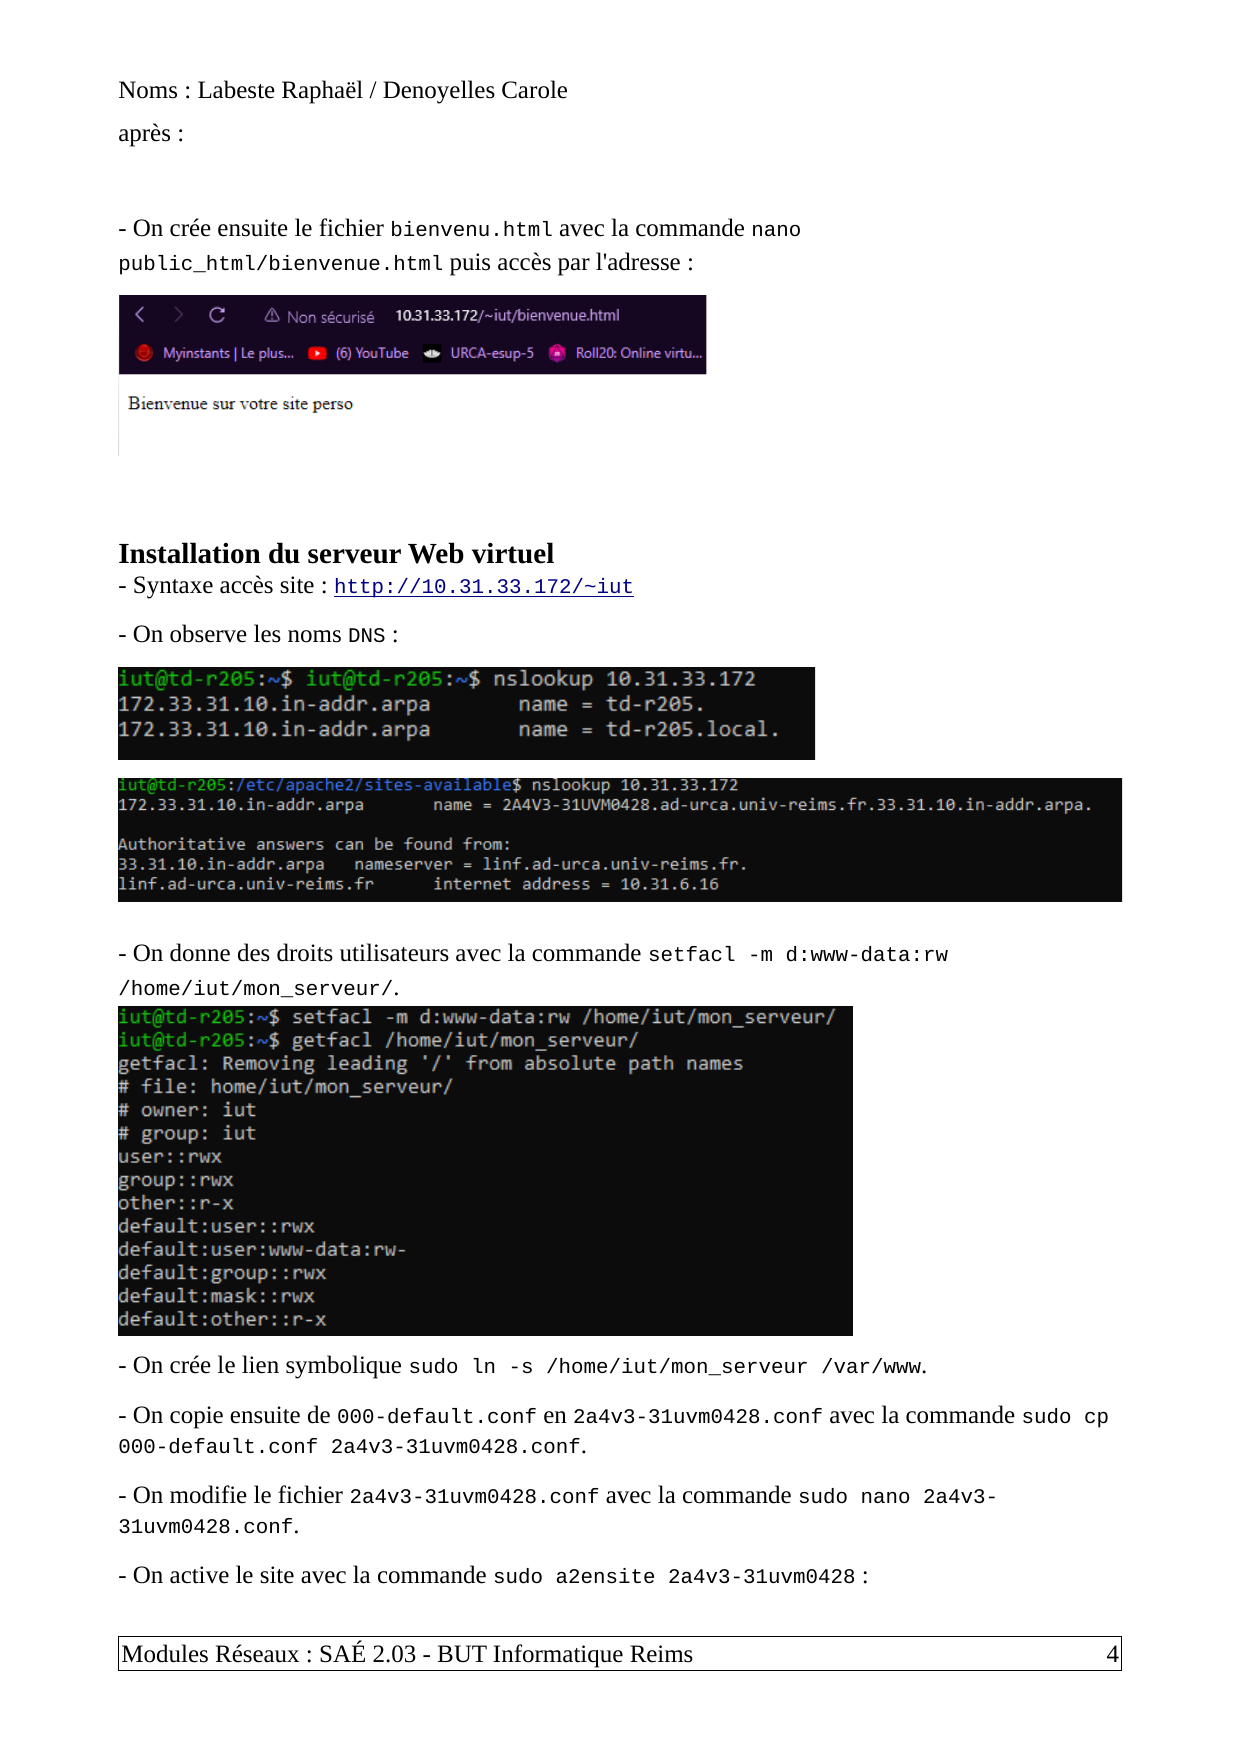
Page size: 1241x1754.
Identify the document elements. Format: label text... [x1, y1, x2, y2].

text - On active le site avec la commande sudo a2ensite 2a4v3-31uvm0428 : [118, 1560, 1122, 1590]
text après : [118, 118, 1122, 147]
text - On donne des droits utilisateurs avec la commande setfacl -m d:www-data:rw /home/iut/mon_serveur/. [118, 938, 1122, 1002]
text - On crée le lien symbolique sudo ln -s /home/iut/mon_serveur /var/www. [118, 1350, 1122, 1379]
text - On crée ensuite le fichier bienvenu.html avec la commande nano public_html/bienvenue.html puis accès par l'adresse : [118, 213, 1122, 277]
text - Syntaxe accès site : http://10.31.33.172/~iut [118, 570, 1122, 600]
text - On copie ensuite de 000-default.conf en 2a4v3-31uvm0428.conf avec la commande sudo cp 000-default.conf 2a4v3-31uvm0428.conf. [118, 1400, 1122, 1459]
text - On modifie le fichier 2a4v3-31uvm0428.conf avec la commande sudo nano 2a4v3-31uvm0428.conf. [118, 1480, 1122, 1539]
text - On observe les noms DNS : [118, 619, 1122, 648]
subtitle Installation du serveur Web virtuel [118, 537, 1122, 570]
